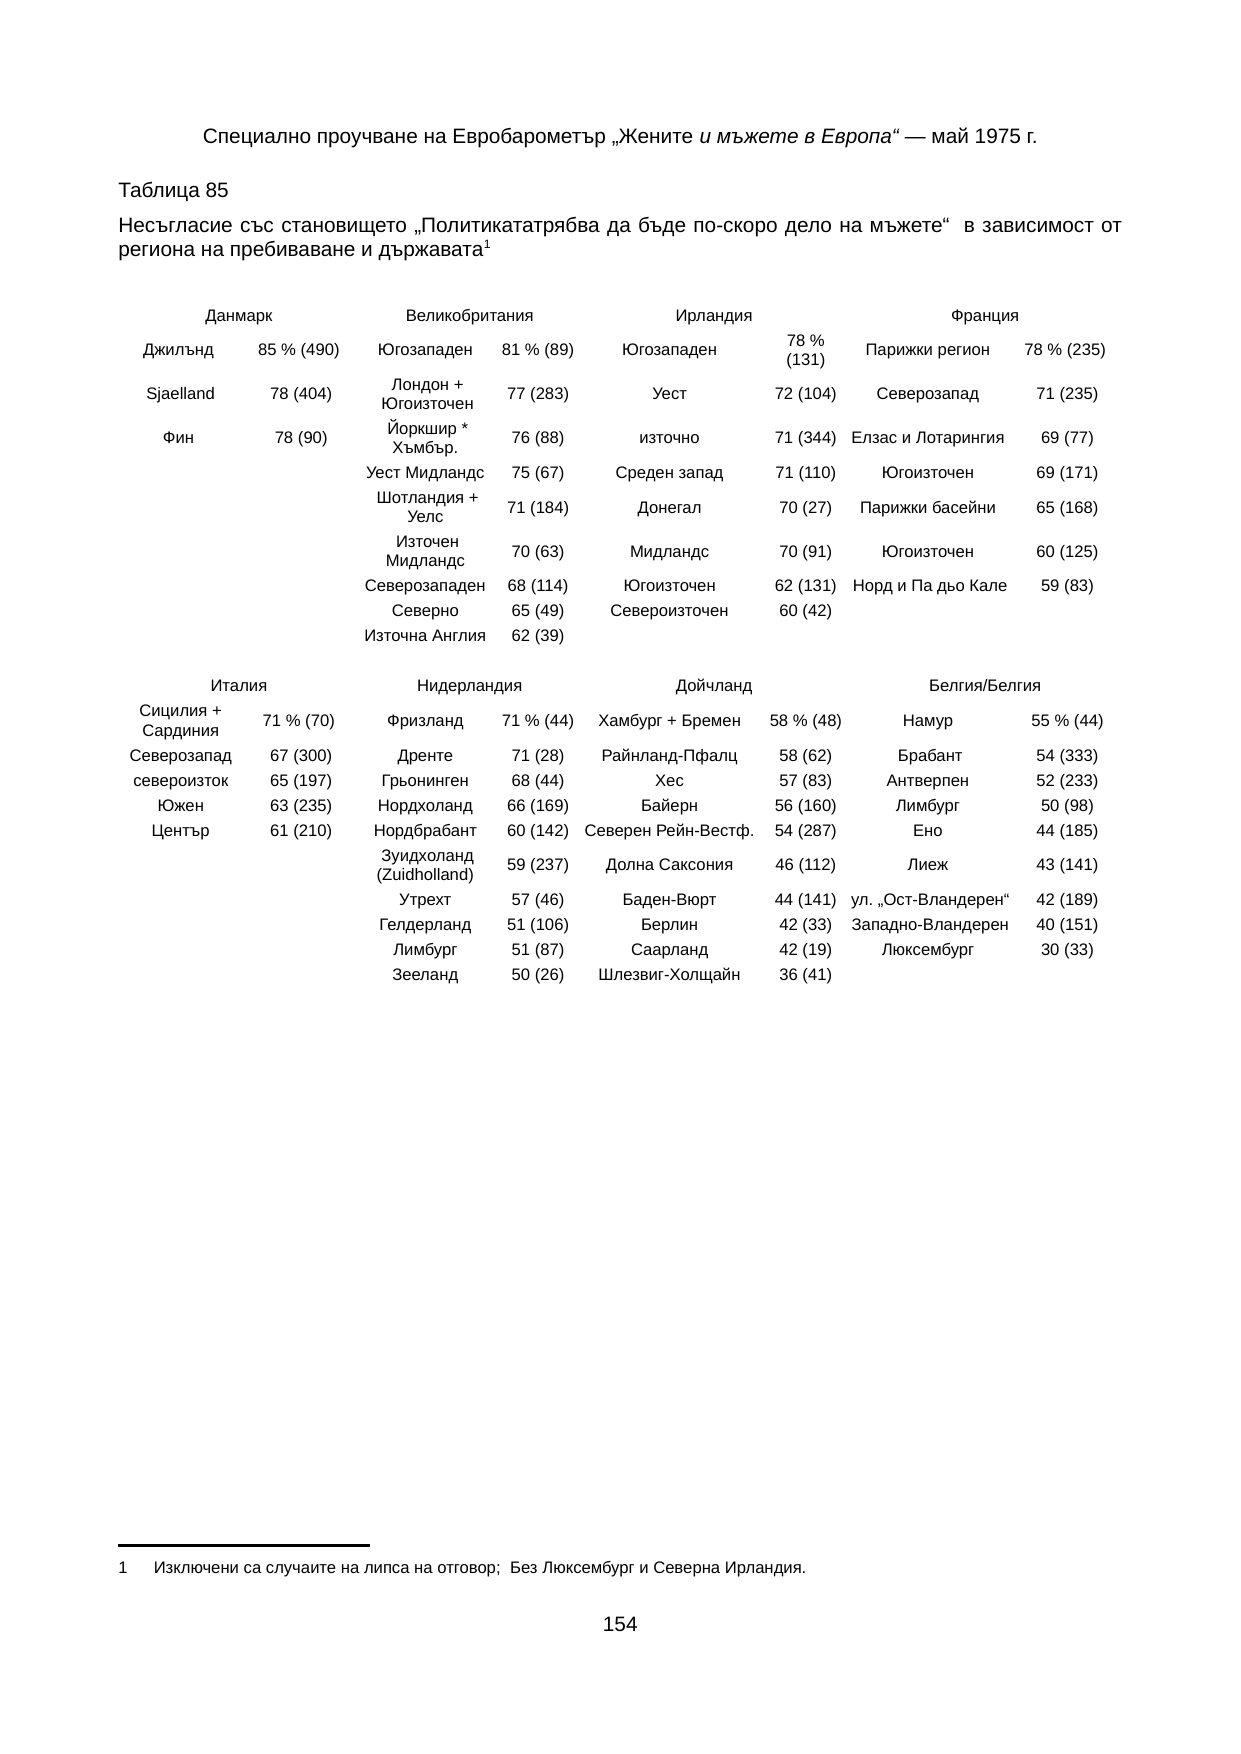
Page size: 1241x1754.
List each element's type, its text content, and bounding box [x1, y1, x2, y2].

table_cell североизток [118, 768, 243, 792]
table_cell Йоркшир * Хъмбър. [359, 416, 496, 460]
table_cell 77 (283) [496, 372, 580, 416]
table_cell [243, 485, 359, 529]
table_cell 66 (169) [496, 793, 580, 817]
table_cell [243, 460, 359, 485]
text Таблица 85 [118, 177, 1122, 201]
table_cell [1013, 648, 1122, 673]
table_cell Джилънд [118, 328, 243, 372]
table_cell Лимбург [359, 937, 496, 962]
table_cell Югоизточен [848, 529, 1012, 573]
table_cell Байерн [580, 793, 763, 817]
table_cell Парижки регион [848, 328, 1012, 372]
table_cell 62 (131) [764, 573, 848, 598]
table_cell Западно-Вландерен [848, 912, 1012, 937]
table_cell 71 % (70) [243, 698, 359, 742]
table_cell [118, 485, 243, 529]
table_cell 55 % (44) [1013, 698, 1122, 742]
table_cell Мидландс [580, 529, 763, 573]
table_cell 46 (112) [764, 843, 848, 887]
table_cell Баден-Вюрт [580, 887, 763, 912]
table_cell Люксембург [848, 937, 1012, 962]
table_cell [243, 623, 359, 648]
table_cell Лиеж [848, 843, 1012, 887]
table_cell Утрехт [359, 887, 496, 912]
table_cell Саарланд [580, 937, 763, 962]
table_cell Зееланд [359, 962, 496, 987]
table_cell 72 (104) [764, 372, 848, 416]
table_cell [243, 648, 359, 673]
table_cell Уест Мидландс [359, 460, 496, 485]
table_cell 78 % (235) [1013, 328, 1122, 372]
table_cell Източна Англия [359, 623, 496, 648]
table_cell [243, 529, 359, 573]
table_cell ул. „Ост-Вландерен“ [848, 887, 1012, 912]
table_cell [580, 623, 763, 648]
table_cell [1013, 962, 1122, 987]
table_cell 60 (42) [764, 598, 848, 623]
table_cell 71 (28) [496, 743, 580, 767]
table_cell 30 (33) [1013, 937, 1122, 962]
table_cell 60 (125) [1013, 529, 1122, 573]
table_cell Белгия/Белгия [848, 673, 1122, 698]
table_cell Северен Рейн-Вестф. [580, 818, 763, 842]
table_cell 71 (110) [764, 460, 848, 485]
table_cell 44 (141) [764, 887, 848, 912]
table_cell 71 (184) [496, 485, 580, 529]
table_cell [118, 573, 243, 598]
table_cell Южен [118, 793, 243, 817]
table_cell Фин [118, 416, 243, 460]
table_cell 78 (404) [243, 372, 359, 416]
table_cell 42 (33) [764, 912, 848, 937]
table_cell 57 (83) [764, 768, 848, 792]
table_cell Източен Мидландс [359, 529, 496, 573]
table_cell 68 (44) [496, 768, 580, 792]
table_cell Югоизточен [580, 573, 763, 598]
table_cell Райнланд-Пфалц [580, 743, 763, 767]
table_cell [118, 623, 243, 648]
table_cell [243, 598, 359, 623]
table_cell Норд и Па дьо Кале [848, 573, 1012, 598]
table_cell Североизточен [580, 598, 763, 623]
table_cell Северозапад [118, 743, 243, 767]
table_cell Нордхоланд [359, 793, 496, 817]
table_cell 78 % (131) [764, 328, 848, 372]
table_cell 40 (151) [1013, 912, 1122, 937]
table_cell 60 (142) [496, 818, 580, 842]
table_cell [764, 623, 848, 648]
table_cell 67 (300) [243, 743, 359, 767]
table_cell 71 (235) [1013, 372, 1122, 416]
table_cell Югозападен [359, 328, 496, 372]
table_cell [848, 648, 1012, 673]
table_cell 59 (237) [496, 843, 580, 887]
table_cell 71 % (44) [496, 698, 580, 742]
table_cell Донегал [580, 485, 763, 529]
table_cell Ено [848, 818, 1012, 842]
table_cell Берлин [580, 912, 763, 937]
text Несъгласие със становището „Политикататрябва да бъде по-скоро дело на мъжете“ в зависимост от региона на пребиваване и държавата [118, 213, 1122, 261]
table_cell 81 % (89) [496, 328, 580, 372]
table_cell Намур [848, 698, 1012, 742]
table_cell 70 (63) [496, 529, 580, 573]
table_header Великобритания [359, 303, 580, 327]
table_cell Антверпен [848, 768, 1012, 792]
table_cell Югозападен [580, 328, 763, 372]
table_header Данмарк [118, 303, 359, 327]
table_cell 52 (233) [1013, 768, 1122, 792]
table_cell [1013, 598, 1122, 623]
table_cell 68 (114) [496, 573, 580, 598]
table_cell 56 (160) [764, 793, 848, 817]
table_cell Северозапад [848, 372, 1012, 416]
table_cell Хес [580, 768, 763, 792]
table_cell 71 (344) [764, 416, 848, 460]
table_cell Фризланд [359, 698, 496, 742]
table_cell Северозападен [359, 573, 496, 598]
table_cell Италия [118, 673, 359, 698]
table_cell Елзас и Лотарингия [848, 416, 1012, 460]
table_cell Зуидхоланд (Zuidholland) [359, 843, 496, 887]
table_header Ирландия [580, 303, 848, 327]
table_cell Лондон + Югоизточен [359, 372, 496, 416]
table_cell 54 (333) [1013, 743, 1122, 767]
table_cell [764, 648, 848, 673]
table_cell източно [580, 416, 763, 460]
table_cell 65 (49) [496, 598, 580, 623]
table_cell 51 (106) [496, 912, 580, 937]
table_cell 70 (91) [764, 529, 848, 573]
table_cell [118, 529, 243, 573]
table_cell 58 % (48) [764, 698, 848, 742]
table_cell Сицилия + Сардиния [118, 698, 243, 742]
table_cell 61 (210) [243, 818, 359, 842]
table_cell [118, 962, 243, 987]
table_cell Среден запад [580, 460, 763, 485]
table_cell [1013, 623, 1122, 648]
table_cell 78 (90) [243, 416, 359, 460]
table_cell 69 (171) [1013, 460, 1122, 485]
table_cell [118, 460, 243, 485]
table_cell Нордбрабант [359, 818, 496, 842]
table_cell [118, 912, 243, 937]
table_cell [243, 912, 359, 937]
table_cell 65 (168) [1013, 485, 1122, 529]
table_cell 75 (67) [496, 460, 580, 485]
table_cell [848, 623, 1012, 648]
table_cell 65 (197) [243, 768, 359, 792]
table_cell Парижки басейни [848, 485, 1012, 529]
table_cell Център [118, 818, 243, 842]
table_cell Шлезвиг-Холщайн [580, 962, 763, 987]
table_cell 62 (39) [496, 623, 580, 648]
table_cell [243, 887, 359, 912]
table_cell 51 (87) [496, 937, 580, 962]
table_cell 50 (98) [1013, 793, 1122, 817]
table_cell [359, 648, 496, 673]
text Изключени са случаите на липса на отговор; Без Люксембург и Северна Ирландия. [118, 1557, 1122, 1577]
table_cell [118, 598, 243, 623]
table_cell 76 (88) [496, 416, 580, 460]
table_cell 69 (77) [1013, 416, 1122, 460]
table_cell 63 (235) [243, 793, 359, 817]
table_cell Югоизточен [848, 460, 1012, 485]
table_cell [243, 843, 359, 887]
table_cell 70 (27) [764, 485, 848, 529]
table_cell Грьонинген [359, 768, 496, 792]
table_cell [118, 648, 243, 673]
table_cell [243, 937, 359, 962]
table_cell 54 (287) [764, 818, 848, 842]
table_cell 85 % (490) [243, 328, 359, 372]
table_cell Долна Саксония [580, 843, 763, 887]
table_cell Нидерландия [359, 673, 580, 698]
table_cell [496, 648, 580, 673]
table_cell Гелдерланд [359, 912, 496, 937]
table_cell [118, 843, 243, 887]
table_cell [848, 962, 1012, 987]
table_cell [243, 573, 359, 598]
table_cell [118, 937, 243, 962]
table_cell 42 (189) [1013, 887, 1122, 912]
table_cell 44 (185) [1013, 818, 1122, 842]
table_cell 42 (19) [764, 937, 848, 962]
table_cell 57 (46) [496, 887, 580, 912]
table_header Франция [848, 303, 1122, 327]
table_cell Брабант [848, 743, 1012, 767]
table_cell 36 (41) [764, 962, 848, 987]
table_cell [848, 598, 1012, 623]
table_cell [118, 887, 243, 912]
table_cell Дойчланд [580, 673, 848, 698]
table_cell 58 (62) [764, 743, 848, 767]
table_cell Sjaelland [118, 372, 243, 416]
table_cell 50 (26) [496, 962, 580, 987]
table_cell 59 (83) [1013, 573, 1122, 598]
table_cell Северно [359, 598, 496, 623]
table_cell Уест [580, 372, 763, 416]
table_cell Лимбург [848, 793, 1012, 817]
table_cell Шотландия + Уелс [359, 485, 496, 529]
table_cell 43 (141) [1013, 843, 1122, 887]
table_cell [580, 648, 763, 673]
table_cell Дренте [359, 743, 496, 767]
table_cell [243, 962, 359, 987]
table_cell Хамбург + Бремен [580, 698, 763, 742]
